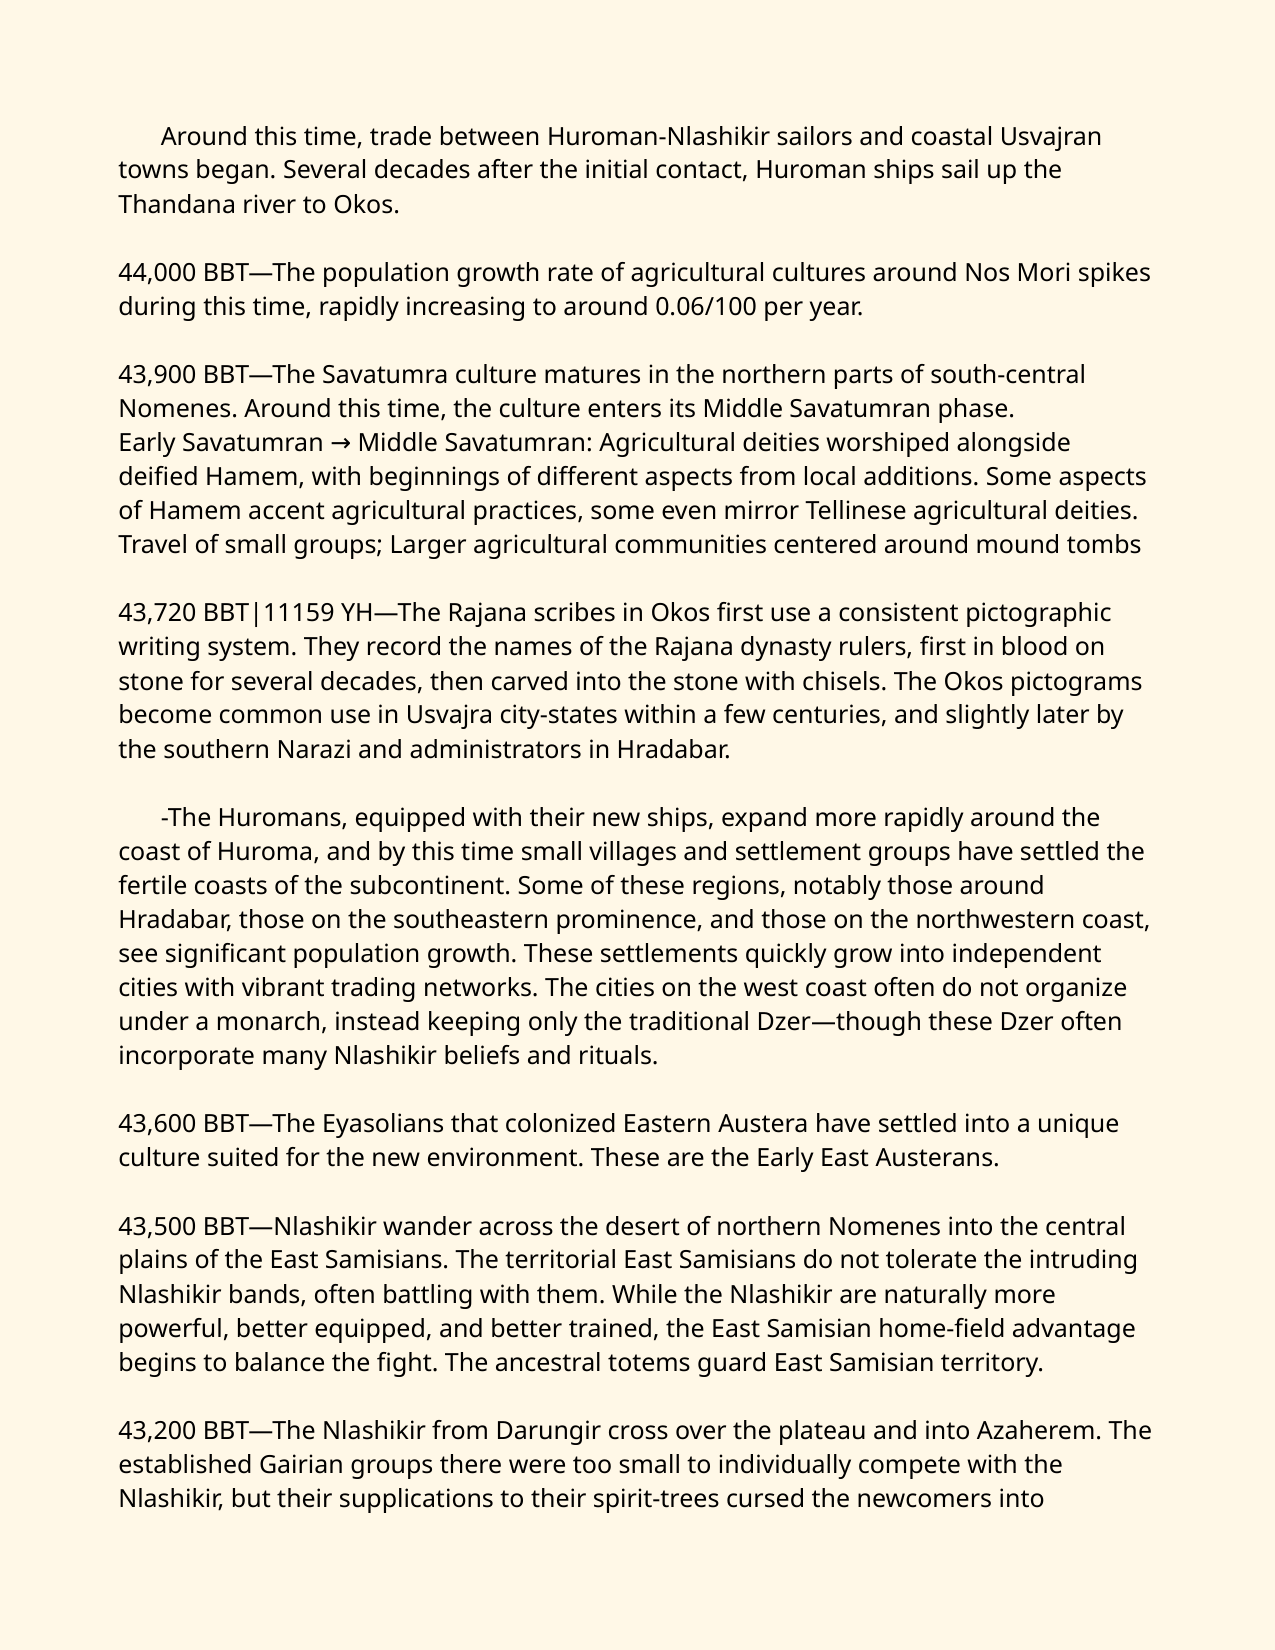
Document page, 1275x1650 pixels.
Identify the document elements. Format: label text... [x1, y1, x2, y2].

text 43,720 BBT|11159 YH—The Rajana scribes in Okos first use a consistent pictographic writing system. They record the names of the Rajana dynasty rulers, first in blood on stone for several decades, then carved into the stone with chisels. The Okos pictograms become common use in Usvajra city-states within a few centuries, and slightly later by the southern Narazi and administrators in Hradabar. [118, 595, 1157, 765]
text 43,900 BBT—The Savatumra culture matures in the northern parts of south-central Nomenes. Around this time, the culture enters its Middle Savatumran phase. [118, 357, 1157, 425]
text 44,000 BBT—The population growth rate of agricultural cultures around Nos Mori spikes during this time, rapidly increasing to around 0.06/100 per year. [118, 254, 1157, 322]
text 43,600 BBT—The Eyasolians that colonized Eastern Austera have settled into a unique culture suited for the new environment. These are the Early East Austerans. [118, 1106, 1157, 1174]
text 43,200 BBT—The Nlashikir from Darungir cross over the plateau and into Azaherem. The established Gairian groups there were too small to individually compete with the Nlashikir, but their supplications to their spirit-trees cursed the newcomers into [118, 1412, 1157, 1515]
text 43,500 BBT—Nlashikir wander across the desert of northern Nomenes into the central plains of the East Samisians. The territorial East Samisians do not tolerate the intruding Nlashikir bands, often battling with them. While the Nlashikir are naturally more powerful, better equipped, and better trained, the East Samisian home-field advantage begins to balance the fight. The ancestral totems guard East Samisian territory. [118, 1208, 1157, 1378]
text Around this time, trade between Huroman-Nlashikir sailors and coastal Usvajran towns began. Several decades after the initial contact, Huroman ships sail up the Thandana river to Okos. [118, 118, 1157, 220]
text -The Huromans, equipped with their new ships, expand more rapidly around the coast of Huroma, and by this time small villages and settlement groups have settled the fertile coasts of the subcontinent. Some of these regions, notably those around Hradabar, those on the southeastern prominence, and those on the northwestern coast, see significant population growth. These settlements quickly grow into independent cities with vibrant trading networks. The cities on the west coast often do not organize under a monarch, instead keeping only the traditional Dzer—though these Dzer often incorporate many Nlashikir beliefs and rituals. [118, 799, 1157, 1072]
text Early Savatumran → Middle Savatumran: Agricultural deities worshiped alongside deified Hamem, with beginnings of different aspects from local additions. Some aspects of Hamem accent agricultural practices, some even mirror Tellinese agricultural deities. Travel of small groups; Larger agricultural communities centered around mound tombs [118, 425, 1157, 561]
